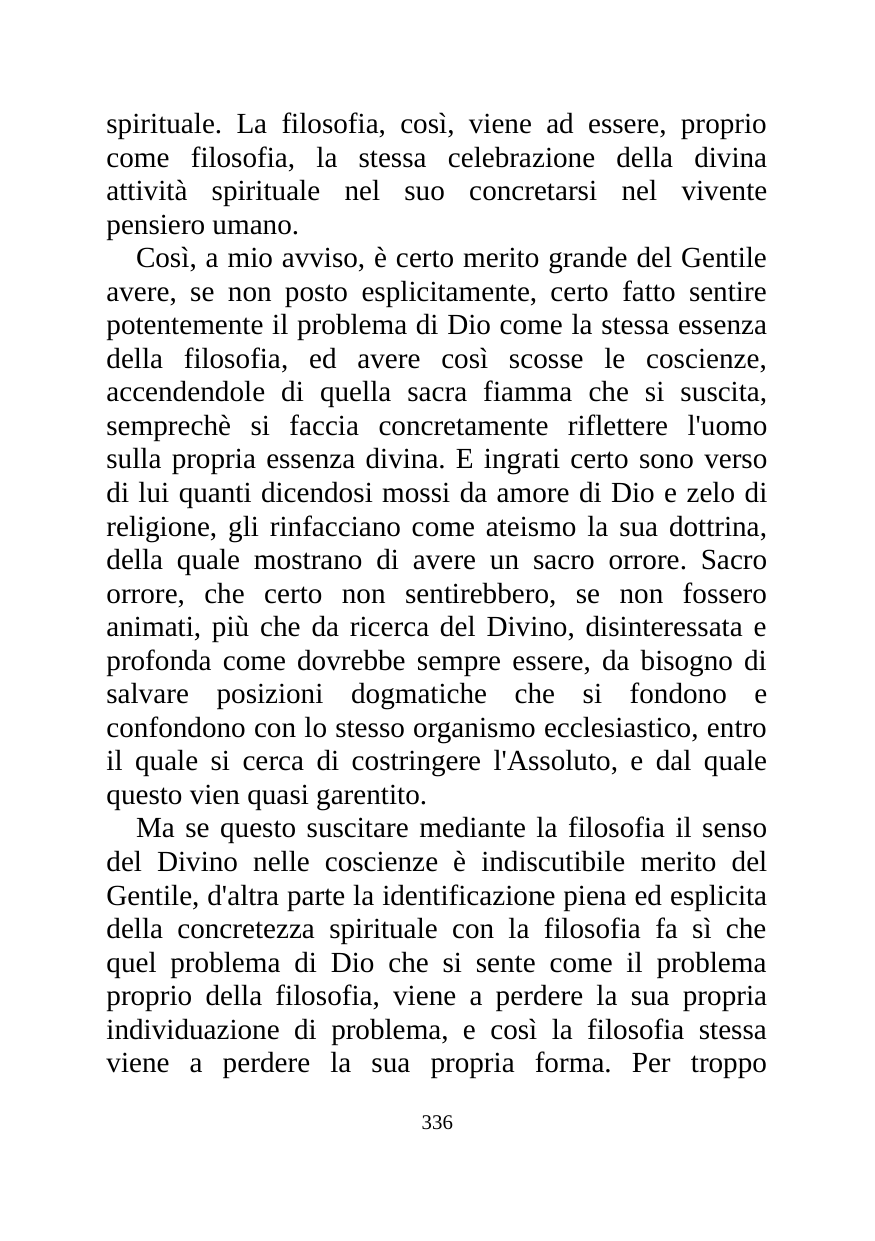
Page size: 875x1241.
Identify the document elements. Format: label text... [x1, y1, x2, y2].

text Ma se questo suscitare mediante la filosofia il senso del Divino nelle coscienze è indiscutibile merito del Gentile, d'altra parte la identificazione piena ed esplicita della concretezza spirituale con la filosofia fa sì che quel problema di Dio che si sente come il problema proprio della filosofia, viene a perdere la sua propria individuazione di problema, e così la filosofia stessa viene a perdere la sua propria forma. Per troppo [106, 811, 768, 1079]
text Così, a mio avviso, è certo merito grande del Gentile avere, se non posto esplicitamente, certo fatto sentire potentemente il problema di Dio come la stessa essenza della filosofia, ed avere così scosse le coscienze, accendendole di quella sacra fiamma che si suscita, semprechè si faccia concretamente riflettere l'uomo sulla propria essenza divina. E ingrati certo sono verso di lui quanti dicendosi mossi da amore di Dio e zelo di religione, gli rinfacciano come ateismo la sua dottrina, della quale mostrano di avere un sacro orrore. Sacro orrore, che certo non sentirebbero, se non fossero animati, più che da ricerca del Divino, disinteressata e profonda come dovrebbe sempre essere, da bisogno di salvare posizioni dogmatiche che si fondono e confondono con lo stesso organismo ecclesiastico, entro il quale si cerca di costringere l'Assoluto, e dal quale questo vien quasi garentito. [106, 240, 768, 811]
text spirituale. La filosofia, così, viene ad essere, proprio come filosofia, la stessa celebrazione della divina attività spirituale nel suo concretarsi nel vivente pensiero umano. [106, 106, 768, 240]
